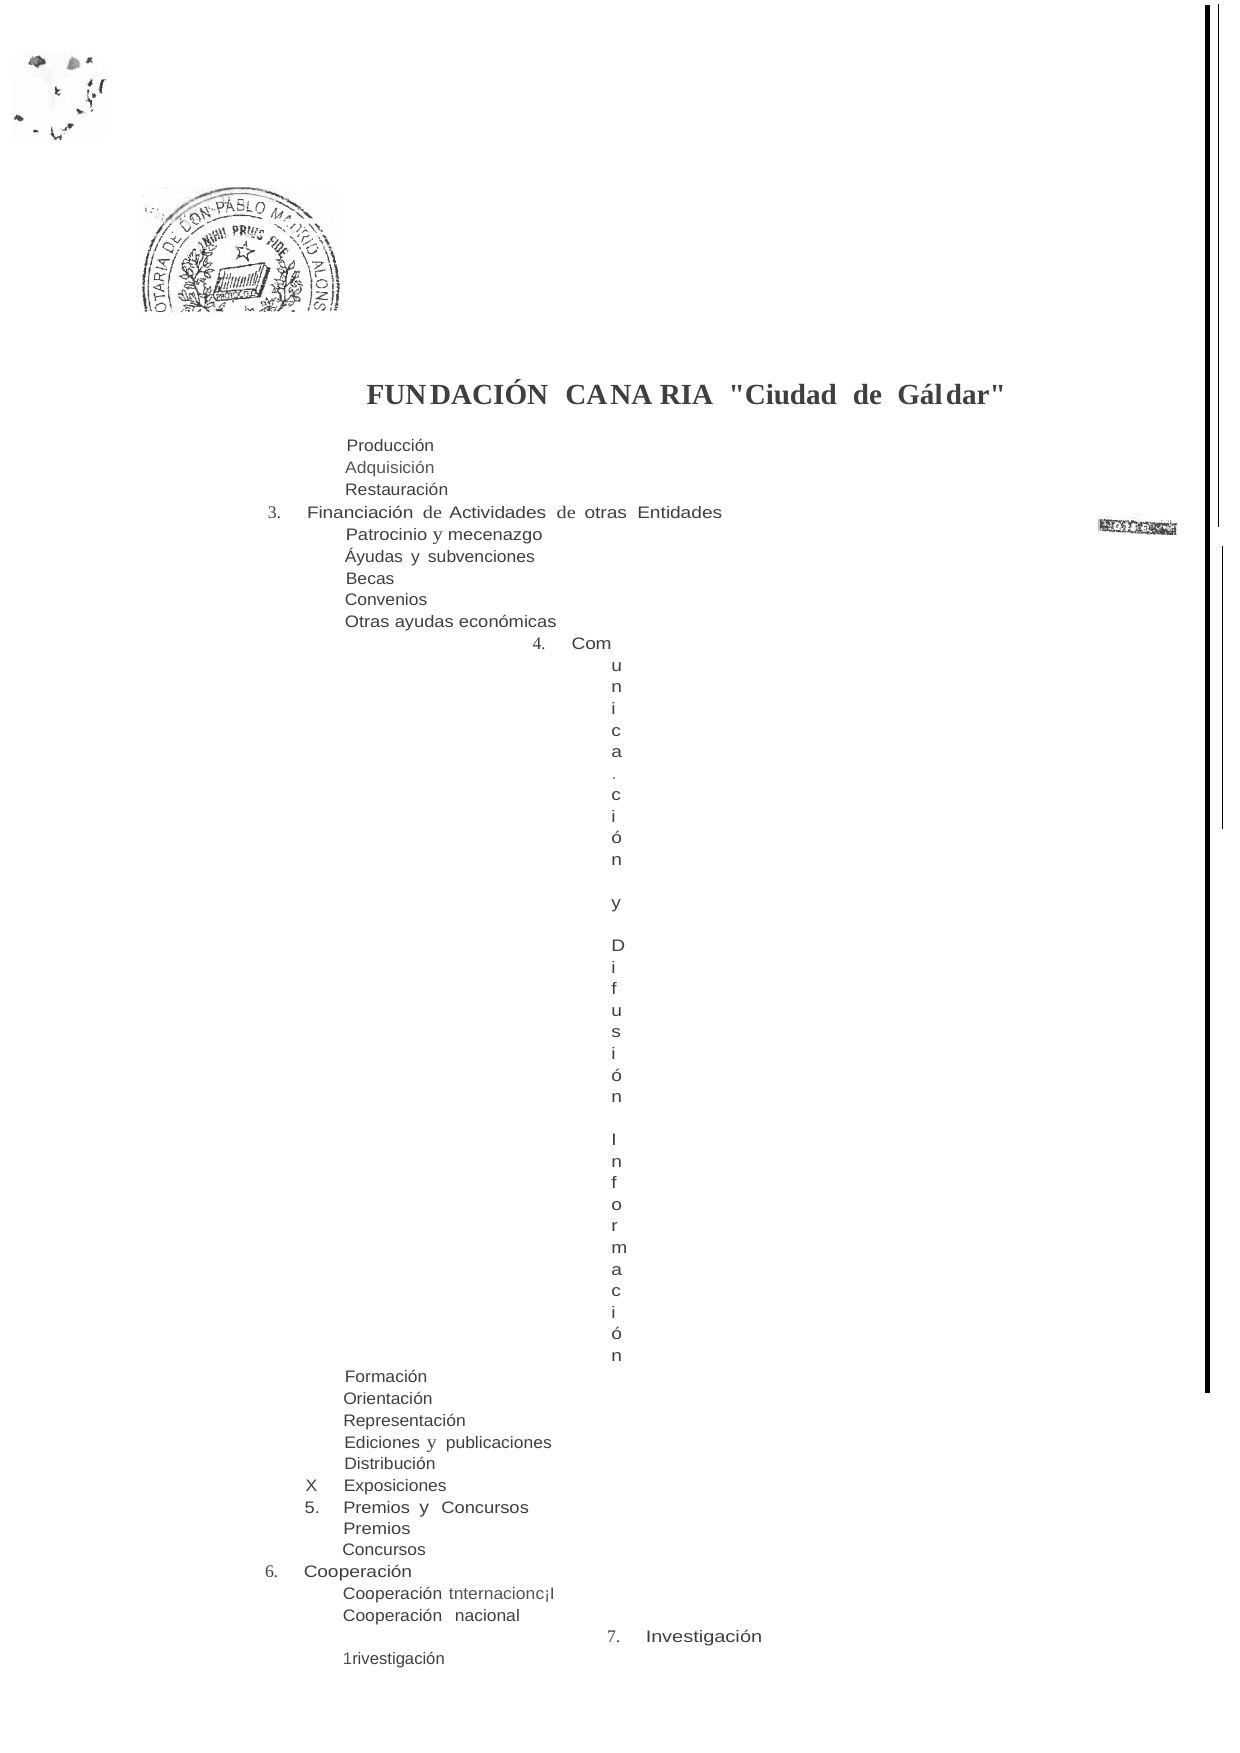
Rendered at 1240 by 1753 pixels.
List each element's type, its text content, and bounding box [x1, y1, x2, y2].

text X Exposiciones [305, 1475, 1239, 1494]
text Ediciones y publicaciones [344, 1433, 1239, 1452]
text Áyudas y subvenciones Becas [344, 547, 581, 588]
text Otras ayudas económicas [344, 612, 1205, 631]
text FUNDACIÓN CANA RIA "Ciudad de Gáldar" [366, 377, 1205, 410]
list Financiación de Actividades de otras Entidades Patrocinio y mecenazgo [268, 502, 766, 544]
list Investigación [607, 1627, 1239, 1646]
text [1223, 590, 1239, 609]
text Formación Orientación Representación [343, 1367, 515, 1430]
text 1rivestigación [343, 1648, 1239, 1668]
text 5. Premios y Concursos Premios [304, 1496, 530, 1538]
list Cooperación [265, 1561, 1239, 1582]
text Distribución [344, 1454, 1239, 1473]
text [1210, 590, 1222, 609]
text Producción Adquisición Restauración [345, 436, 515, 499]
text Cooperación tnternacionc¡I Cooperación nacional [343, 1583, 564, 1624]
text Concursos [342, 1541, 1239, 1559]
text Convenios [344, 590, 1205, 609]
